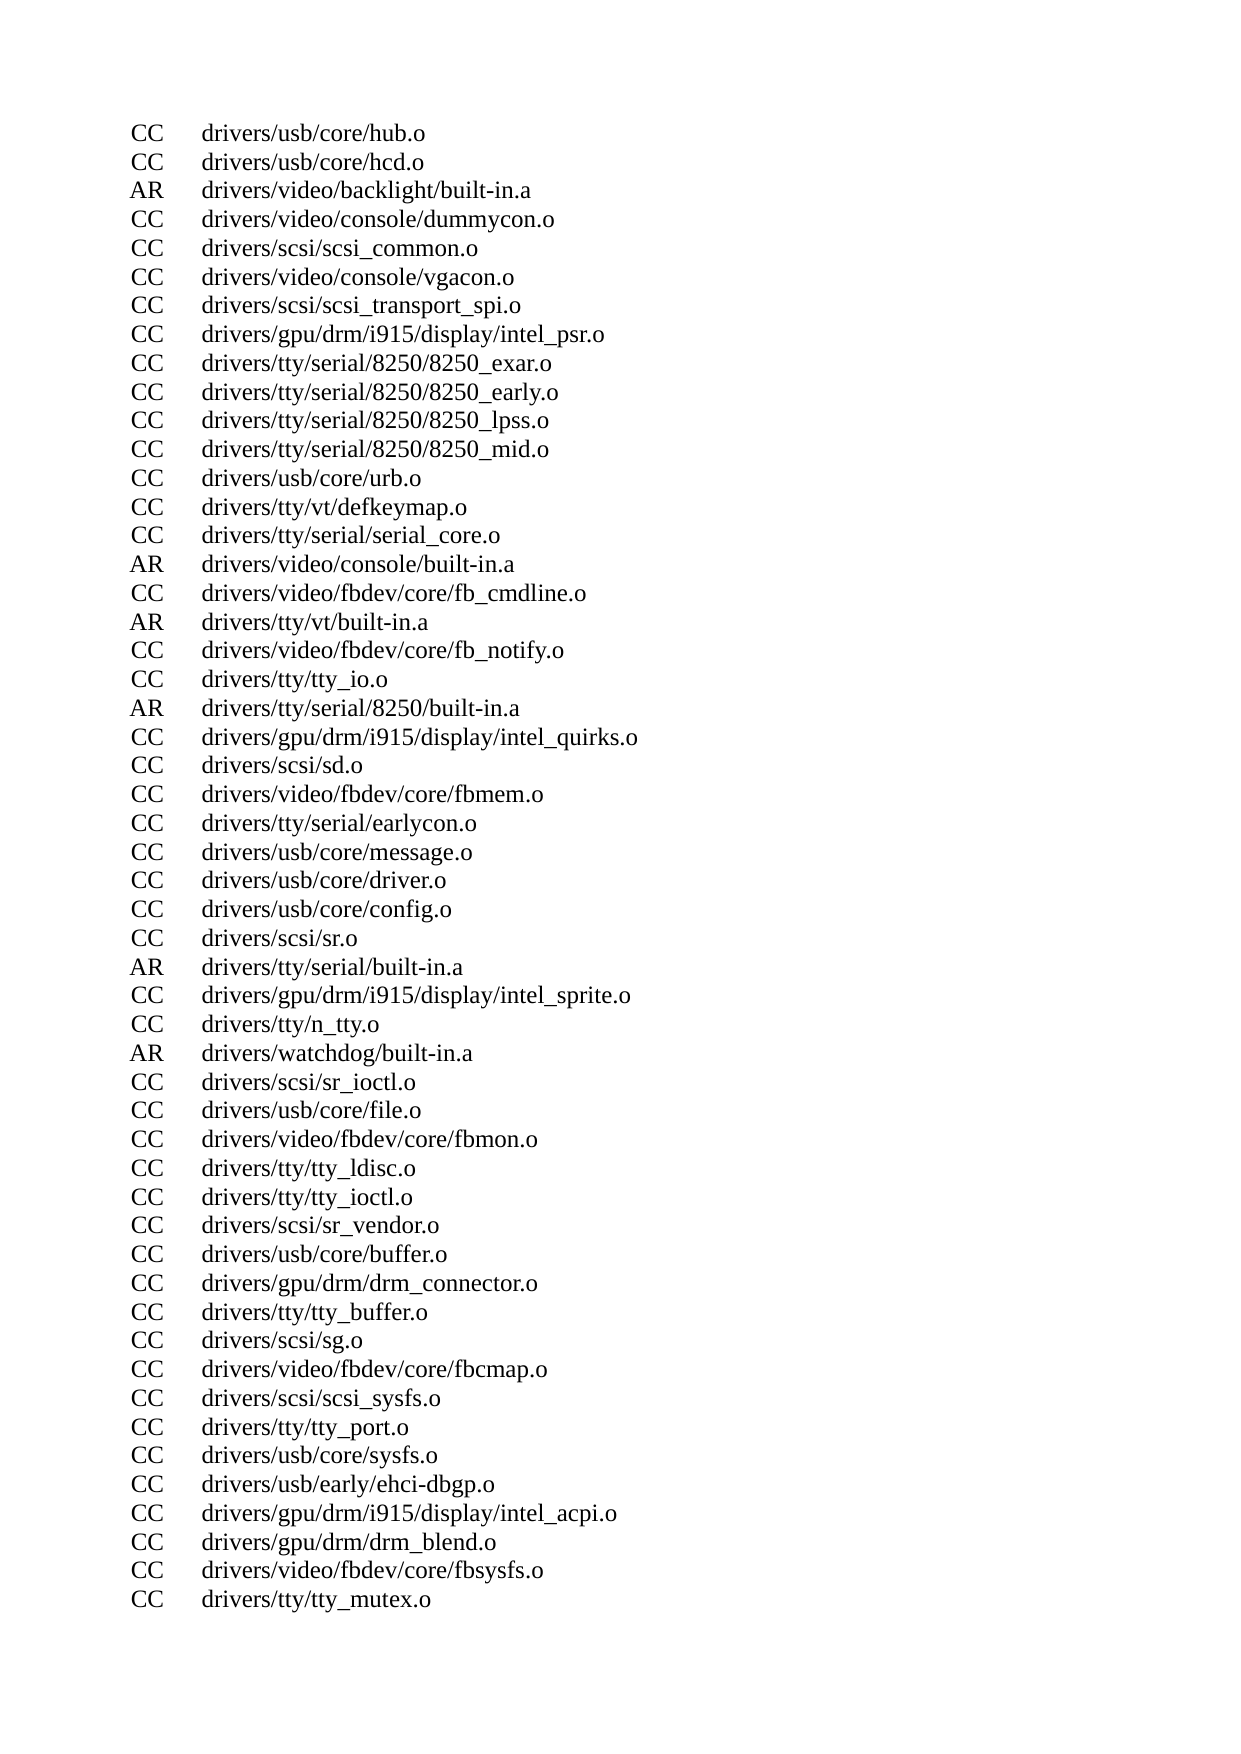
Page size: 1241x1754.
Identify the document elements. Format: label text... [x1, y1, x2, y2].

text CC drivers/video/fbdev/core/fbmem.o [118, 779, 1122, 808]
text CC drivers/video/console/vgacon.o [118, 262, 1122, 291]
text CC drivers/tty/tty_port.o [118, 1412, 1122, 1441]
text CC drivers/tty/tty_io.o [118, 664, 1122, 693]
text AR drivers/video/console/built-in.a [118, 549, 1122, 578]
text CC drivers/gpu/drm/i915/display/intel_quirks.o [118, 722, 1122, 751]
text AR drivers/video/backlight/built-in.a [118, 176, 1122, 204]
text CC drivers/tty/serial/serial_core.o [118, 521, 1122, 549]
text CC drivers/usb/early/ehci-dbgp.o [118, 1469, 1122, 1498]
text CC drivers/tty/serial/8250/8250_early.o [118, 377, 1122, 406]
text CC drivers/tty/tty_mutex.o [118, 1584, 1122, 1613]
text CC drivers/usb/core/hub.o [118, 118, 1122, 147]
text CC drivers/usb/core/urb.o [118, 463, 1122, 492]
text AR drivers/watchdog/built-in.a [118, 1038, 1122, 1067]
text AR drivers/tty/vt/built-in.a [118, 607, 1122, 636]
text CC drivers/usb/core/hcd.o [118, 147, 1122, 176]
text CC drivers/scsi/scsi_transport_spi.o [118, 291, 1122, 319]
text CC drivers/tty/serial/8250/8250_exar.o [118, 348, 1122, 377]
text CC drivers/scsi/sr.o [118, 923, 1122, 952]
text CC drivers/scsi/scsi_sysfs.o [118, 1383, 1122, 1412]
text AR drivers/tty/serial/8250/built-in.a [118, 693, 1122, 722]
text CC drivers/usb/core/sysfs.o [118, 1441, 1122, 1469]
text CC drivers/gpu/drm/drm_connector.o [118, 1268, 1122, 1297]
text CC drivers/gpu/drm/i915/display/intel_acpi.o [118, 1498, 1122, 1527]
text CC drivers/tty/tty_buffer.o [118, 1297, 1122, 1326]
text CC drivers/gpu/drm/i915/display/intel_sprite.o [118, 981, 1122, 1009]
text CC drivers/tty/serial/8250/8250_mid.o [118, 434, 1122, 463]
text CC drivers/usb/core/driver.o [118, 866, 1122, 894]
text CC drivers/usb/core/message.o [118, 837, 1122, 866]
text CC drivers/tty/serial/8250/8250_lpss.o [118, 406, 1122, 434]
text CC drivers/gpu/drm/i915/display/intel_psr.o [118, 319, 1122, 348]
text CC drivers/tty/tty_ioctl.o [118, 1182, 1122, 1211]
text CC drivers/tty/n_tty.o [118, 1009, 1122, 1038]
text CC drivers/video/fbdev/core/fbsysfs.o [118, 1556, 1122, 1584]
text CC drivers/video/fbdev/core/fb_notify.o [118, 636, 1122, 664]
text CC drivers/scsi/sr_vendor.o [118, 1211, 1122, 1239]
text CC drivers/scsi/sr_ioctl.o [118, 1067, 1122, 1096]
text CC drivers/scsi/scsi_common.o [118, 233, 1122, 262]
text CC drivers/video/fbdev/core/fbmon.o [118, 1124, 1122, 1153]
text CC drivers/tty/tty_ldisc.o [118, 1153, 1122, 1182]
text CC drivers/tty/serial/earlycon.o [118, 808, 1122, 837]
text CC drivers/usb/core/file.o [118, 1096, 1122, 1124]
text CC drivers/gpu/drm/drm_blend.o [118, 1527, 1122, 1556]
text CC drivers/usb/core/buffer.o [118, 1239, 1122, 1268]
text CC drivers/video/fbdev/core/fbcmap.o [118, 1354, 1122, 1383]
text CC drivers/tty/vt/defkeymap.o [118, 492, 1122, 521]
text CC drivers/scsi/sd.o [118, 751, 1122, 779]
text AR drivers/tty/serial/built-in.a [118, 952, 1122, 981]
text CC drivers/video/console/dummycon.o [118, 204, 1122, 233]
text CC drivers/video/fbdev/core/fb_cmdline.o [118, 578, 1122, 607]
text CC drivers/scsi/sg.o [118, 1326, 1122, 1354]
text CC drivers/usb/core/config.o [118, 894, 1122, 923]
